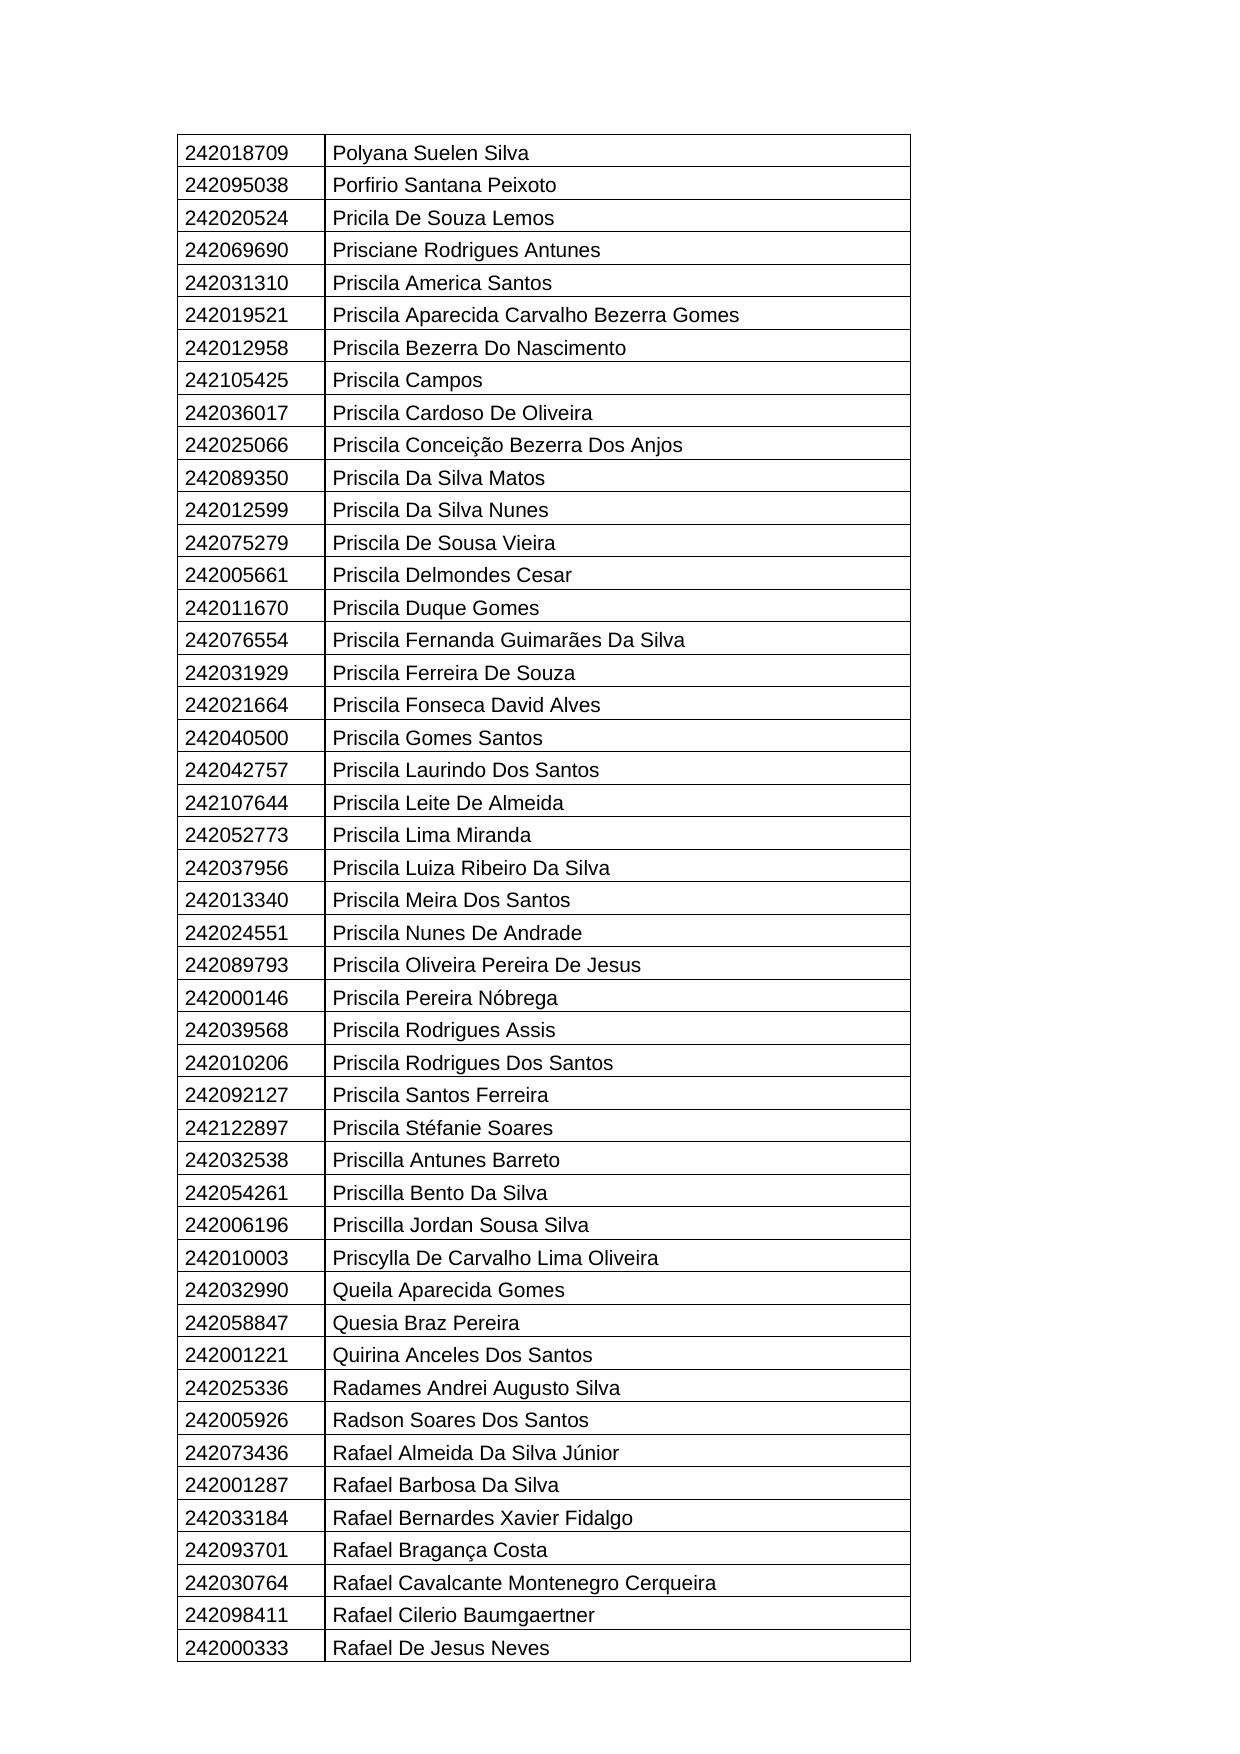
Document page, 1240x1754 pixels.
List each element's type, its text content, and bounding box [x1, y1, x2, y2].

table_cell 242105425 [178, 362, 324, 393]
table_cell Priscilla Jordan Sousa Silva [326, 1207, 910, 1238]
table_cell 242010003 [178, 1240, 324, 1271]
table_cell 242025066 [178, 427, 324, 458]
table_cell Priscila Nunes De Andrade [326, 915, 910, 946]
table_cell Priscila Meira Dos Santos [326, 882, 910, 913]
table_cell 242020524 [178, 200, 324, 231]
table_cell Rafael De Jesus Neves [326, 1630, 910, 1661]
table_cell Quesia Braz Pereira [326, 1305, 910, 1336]
table_cell Queila Aparecida Gomes [326, 1272, 910, 1303]
table_cell 242001221 [178, 1337, 324, 1368]
table_cell 242019521 [178, 297, 324, 328]
table_cell Priscila De Sousa Vieira [326, 525, 910, 556]
table_cell 242000333 [178, 1630, 324, 1661]
table_cell 242012599 [178, 492, 324, 523]
table_cell 242030764 [178, 1565, 324, 1596]
table_cell 242089350 [178, 460, 324, 491]
table_cell 242098411 [178, 1597, 324, 1628]
table_cell Priscila Da Silva Nunes [326, 492, 910, 523]
table_cell Priscila Gomes Santos [326, 720, 910, 751]
table_cell 242021664 [178, 687, 324, 718]
table_cell Priscila Aparecida Carvalho Bezerra Gomes [326, 297, 910, 328]
table_cell Priscila Rodrigues Assis [326, 1012, 910, 1043]
table_cell Priscila Laurindo Dos Santos [326, 752, 910, 783]
table_cell 242092127 [178, 1077, 324, 1108]
table_cell Priscila Oliveira Pereira De Jesus [326, 947, 910, 978]
table_cell 242033184 [178, 1500, 324, 1531]
table_cell Rafael Bragança Costa [326, 1532, 910, 1563]
table_cell 242031310 [178, 265, 324, 296]
table_cell 242089793 [178, 947, 324, 978]
table_cell 242073436 [178, 1435, 324, 1466]
table_cell 242107644 [178, 785, 324, 816]
table_cell 242076554 [178, 622, 324, 653]
table_cell Priscila Campos [326, 362, 910, 393]
table_cell 242032538 [178, 1142, 324, 1173]
table_cell 242069690 [178, 232, 324, 263]
table_cell 242054261 [178, 1175, 324, 1206]
table_cell Priscila Stéfanie Soares [326, 1110, 910, 1141]
table_cell Priscilla Bento Da Silva [326, 1175, 910, 1206]
table_cell Prisciane Rodrigues Antunes [326, 232, 910, 263]
table_cell Rafael Barbosa Da Silva [326, 1467, 910, 1498]
table_cell 242001287 [178, 1467, 324, 1498]
table_cell 242040500 [178, 720, 324, 751]
table_cell 242024551 [178, 915, 324, 946]
table_cell Priscila Conceição Bezerra Dos Anjos [326, 427, 910, 458]
table_cell 242010206 [178, 1045, 324, 1076]
table_cell Priscylla De Carvalho Lima Oliveira [326, 1240, 910, 1271]
table_cell Priscila Rodrigues Dos Santos [326, 1045, 910, 1076]
table_cell 242012958 [178, 330, 324, 361]
table_cell Priscila Leite De Almeida [326, 785, 910, 816]
table_cell Priscila Fonseca David Alves [326, 687, 910, 718]
table_cell 242095038 [178, 167, 324, 198]
table_cell 242031929 [178, 655, 324, 686]
table_cell 242005661 [178, 557, 324, 588]
table_cell Rafael Cilerio Baumgaertner [326, 1597, 910, 1628]
table_cell Priscila Luiza Ribeiro Da Silva [326, 850, 910, 881]
table_cell 242075279 [178, 525, 324, 556]
table_cell Priscila Santos Ferreira [326, 1077, 910, 1108]
table_cell 242000146 [178, 980, 324, 1011]
table_cell Pricila De Souza Lemos [326, 200, 910, 231]
table_cell Priscilla Antunes Barreto [326, 1142, 910, 1173]
table_cell 242032990 [178, 1272, 324, 1303]
table_cell 242042757 [178, 752, 324, 783]
table_cell Porfirio Santana Peixoto [326, 167, 910, 198]
table_cell Quirina Anceles Dos Santos [326, 1337, 910, 1368]
table_cell Priscila Pereira Nóbrega [326, 980, 910, 1011]
table_cell 242122897 [178, 1110, 324, 1141]
table_cell 242011670 [178, 590, 324, 621]
table_cell Radson Soares Dos Santos [326, 1402, 910, 1433]
table_cell Polyana Suelen Silva [326, 135, 910, 166]
table_cell Rafael Bernardes Xavier Fidalgo [326, 1500, 910, 1531]
table_cell Rafael Almeida Da Silva Júnior [326, 1435, 910, 1466]
table_cell Priscila Fernanda Guimarães Da Silva [326, 622, 910, 653]
table_cell 242058847 [178, 1305, 324, 1336]
table_cell Radames Andrei Augusto Silva [326, 1370, 910, 1401]
table_cell Rafael Cavalcante Montenegro Cerqueira [326, 1565, 910, 1596]
table_cell Priscila Ferreira De Souza [326, 655, 910, 686]
table_cell 242093701 [178, 1532, 324, 1563]
table_cell 242005926 [178, 1402, 324, 1433]
table_cell Priscila Lima Miranda [326, 817, 910, 848]
table_cell 242018709 [178, 135, 324, 166]
table_cell 242025336 [178, 1370, 324, 1401]
table_cell 242006196 [178, 1207, 324, 1238]
table_cell Priscila America Santos [326, 265, 910, 296]
table_cell 242039568 [178, 1012, 324, 1043]
table_cell 242036017 [178, 395, 324, 426]
table_cell 242013340 [178, 882, 324, 913]
table_cell Priscila Cardoso De Oliveira [326, 395, 910, 426]
table_cell 242037956 [178, 850, 324, 881]
table_cell Priscila Da Silva Matos [326, 460, 910, 491]
table_cell Priscila Duque Gomes [326, 590, 910, 621]
table_cell Priscila Bezerra Do Nascimento [326, 330, 910, 361]
table_cell Priscila Delmondes Cesar [326, 557, 910, 588]
table_cell 242052773 [178, 817, 324, 848]
